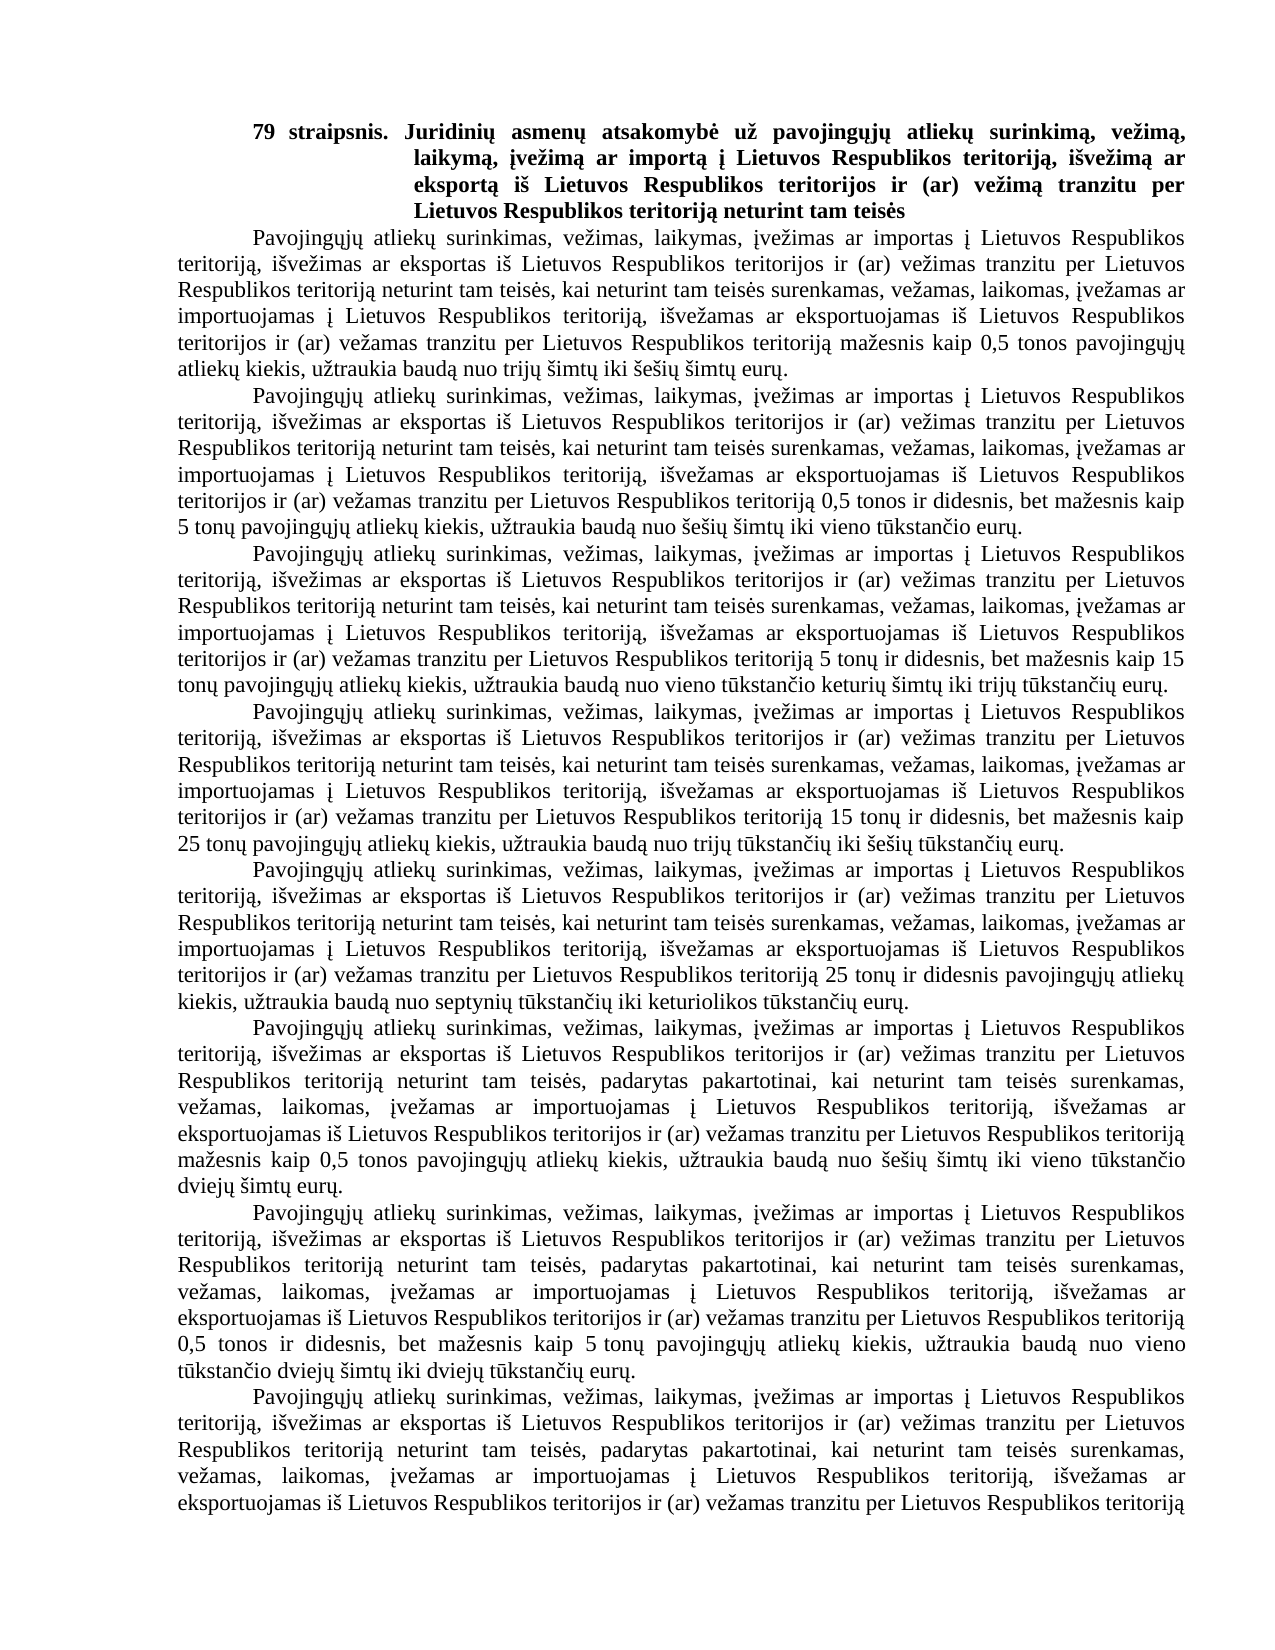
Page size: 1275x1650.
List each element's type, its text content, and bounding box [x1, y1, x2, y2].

text 79 straipsnis. Juridinių asmenų atsakomybė už pavojingųjų atliekų surinkimą, vežimą, laikymą, įvežimą ar importą į Lietuvos Respublikos teritoriją, išvežimą ar eksportą iš Lietuvos Respublikos teritorijos ir (ar) vežimą tranzitu per Lietuvos Respublikos teritoriją neturint tam teisės [252, 118, 1186, 223]
text Pavojingųjų atliekų surinkimas, vežimas, laikymas, įvežimas ar importas į Lietuvos Respublikos teritoriją, išvežimas ar eksportas iš Lietuvos Respublikos teritorijos ir (ar) vežimas tranzitu per Lietuvos Respublikos teritoriją neturint tam teisės, kai neturint tam teisės surenkamas, vežamas, laikomas, įvežamas ar importuojamas į Lietuvos Respublikos teritoriją, išvežamas ar eksportuojamas iš Lietuvos Respublikos teritorijos ir (ar) vežamas tranzitu per Lietuvos Respublikos teritoriją 5 tonų ir didesnis, bet mažesnis kaip 15 tonų pavojingųjų atliekų kiekis, užtraukia baudą nuo vieno tūkstančio keturių šimtų iki trijų tūkstančių eurų. [177, 540, 1186, 698]
text Pavojingųjų atliekų surinkimas, vežimas, laikymas, įvežimas ar importas į Lietuvos Respublikos teritoriją, išvežimas ar eksportas iš Lietuvos Respublikos teritorijos ir (ar) vežimas tranzitu per Lietuvos Respublikos teritoriją neturint tam teisės, kai neturint tam teisės surenkamas, vežamas, laikomas, įvežamas ar importuojamas į Lietuvos Respublikos teritoriją, išvežamas ar eksportuojamas iš Lietuvos Respublikos teritorijos ir (ar) vežamas tranzitu per Lietuvos Respublikos teritoriją 0,5 tonos ir didesnis, bet mažesnis kaip 5 tonų pavojingųjų atliekų kiekis, užtraukia baudą nuo šešių šimtų iki vieno tūkstančio eurų. [177, 382, 1186, 540]
text Pavojingųjų atliekų surinkimas, vežimas, laikymas, įvežimas ar importas į Lietuvos Respublikos teritoriją, išvežimas ar eksportas iš Lietuvos Respublikos teritorijos ir (ar) vežimas tranzitu per Lietuvos Respublikos teritoriją neturint tam teisės, kai neturint tam teisės surenkamas, vežamas, laikomas, įvežamas ar importuojamas į Lietuvos Respublikos teritoriją, išvežamas ar eksportuojamas iš Lietuvos Respublikos teritorijos ir (ar) vežamas tranzitu per Lietuvos Respublikos teritoriją 15 tonų ir didesnis, bet mažesnis kaip 25 tonų pavojingųjų atliekų kiekis, užtraukia baudą nuo trijų tūkstančių iki šešių tūkstančių eurų. [177, 698, 1186, 856]
text Pavojingųjų atliekų surinkimas, vežimas, laikymas, įvežimas ar importas į Lietuvos Respublikos teritoriją, išvežimas ar eksportas iš Lietuvos Respublikos teritorijos ir (ar) vežimas tranzitu per Lietuvos Respublikos teritoriją neturint tam teisės, padarytas pakartotinai, kai neturint tam teisės surenkamas, vežamas, laikomas, įvežamas ar importuojamas į Lietuvos Respublikos teritoriją, išvežamas ar eksportuojamas iš Lietuvos Respublikos teritorijos ir (ar) vežamas tranzitu per Lietuvos Respublikos teritoriją [177, 1383, 1186, 1515]
text Pavojingųjų atliekų surinkimas, vežimas, laikymas, įvežimas ar importas į Lietuvos Respublikos teritoriją, išvežimas ar eksportas iš Lietuvos Respublikos teritorijos ir (ar) vežimas tranzitu per Lietuvos Respublikos teritoriją neturint tam teisės, padarytas pakartotinai, kai neturint tam teisės surenkamas, vežamas, laikomas, įvežamas ar importuojamas į Lietuvos Respublikos teritoriją, išvežamas ar eksportuojamas iš Lietuvos Respublikos teritorijos ir (ar) vežamas tranzitu per Lietuvos Respublikos teritoriją mažesnis kaip 0,5 tonos pavojingųjų atliekų kiekis, užtraukia baudą nuo šešių šimtų iki vieno tūkstančio dviejų šimtų eurų. [177, 1014, 1186, 1199]
text Pavojingųjų atliekų surinkimas, vežimas, laikymas, įvežimas ar importas į Lietuvos Respublikos teritoriją, išvežimas ar eksportas iš Lietuvos Respublikos teritorijos ir (ar) vežimas tranzitu per Lietuvos Respublikos teritoriją neturint tam teisės, kai neturint tam teisės surenkamas, vežamas, laikomas, įvežamas ar importuojamas į Lietuvos Respublikos teritoriją, išvežamas ar eksportuojamas iš Lietuvos Respublikos teritorijos ir (ar) vežamas tranzitu per Lietuvos Respublikos teritoriją mažesnis kaip 0,5 tonos pavojingųjų atliekų kiekis, užtraukia baudą nuo trijų šimtų iki šešių šimtų eurų. [177, 223, 1186, 382]
text Pavojingųjų atliekų surinkimas, vežimas, laikymas, įvežimas ar importas į Lietuvos Respublikos teritoriją, išvežimas ar eksportas iš Lietuvos Respublikos teritorijos ir (ar) vežimas tranzitu per Lietuvos Respublikos teritoriją neturint tam teisės, kai neturint tam teisės surenkamas, vežamas, laikomas, įvežamas ar importuojamas į Lietuvos Respublikos teritoriją, išvežamas ar eksportuojamas iš Lietuvos Respublikos teritorijos ir (ar) vežamas tranzitu per Lietuvos Respublikos teritoriją 25 tonų ir didesnis pavojingųjų atliekų kiekis, užtraukia baudą nuo septynių tūkstančių iki keturiolikos tūkstančių eurų. [177, 856, 1186, 1014]
text Pavojingųjų atliekų surinkimas, vežimas, laikymas, įvežimas ar importas į Lietuvos Respublikos teritoriją, išvežimas ar eksportas iš Lietuvos Respublikos teritorijos ir (ar) vežimas tranzitu per Lietuvos Respublikos teritoriją neturint tam teisės, padarytas pakartotinai, kai neturint tam teisės surenkamas, vežamas, laikomas, įvežamas ar importuojamas į Lietuvos Respublikos teritoriją, išvežamas ar eksportuojamas iš Lietuvos Respublikos teritorijos ir (ar) vežamas tranzitu per Lietuvos Respublikos teritoriją 0,5 tonos ir didesnis, bet mažesnis kaip 5 tonų pavojingųjų atliekų kiekis, užtraukia baudą nuo vieno tūkstančio dviejų šimtų iki dviejų tūkstančių eurų. [177, 1199, 1186, 1383]
